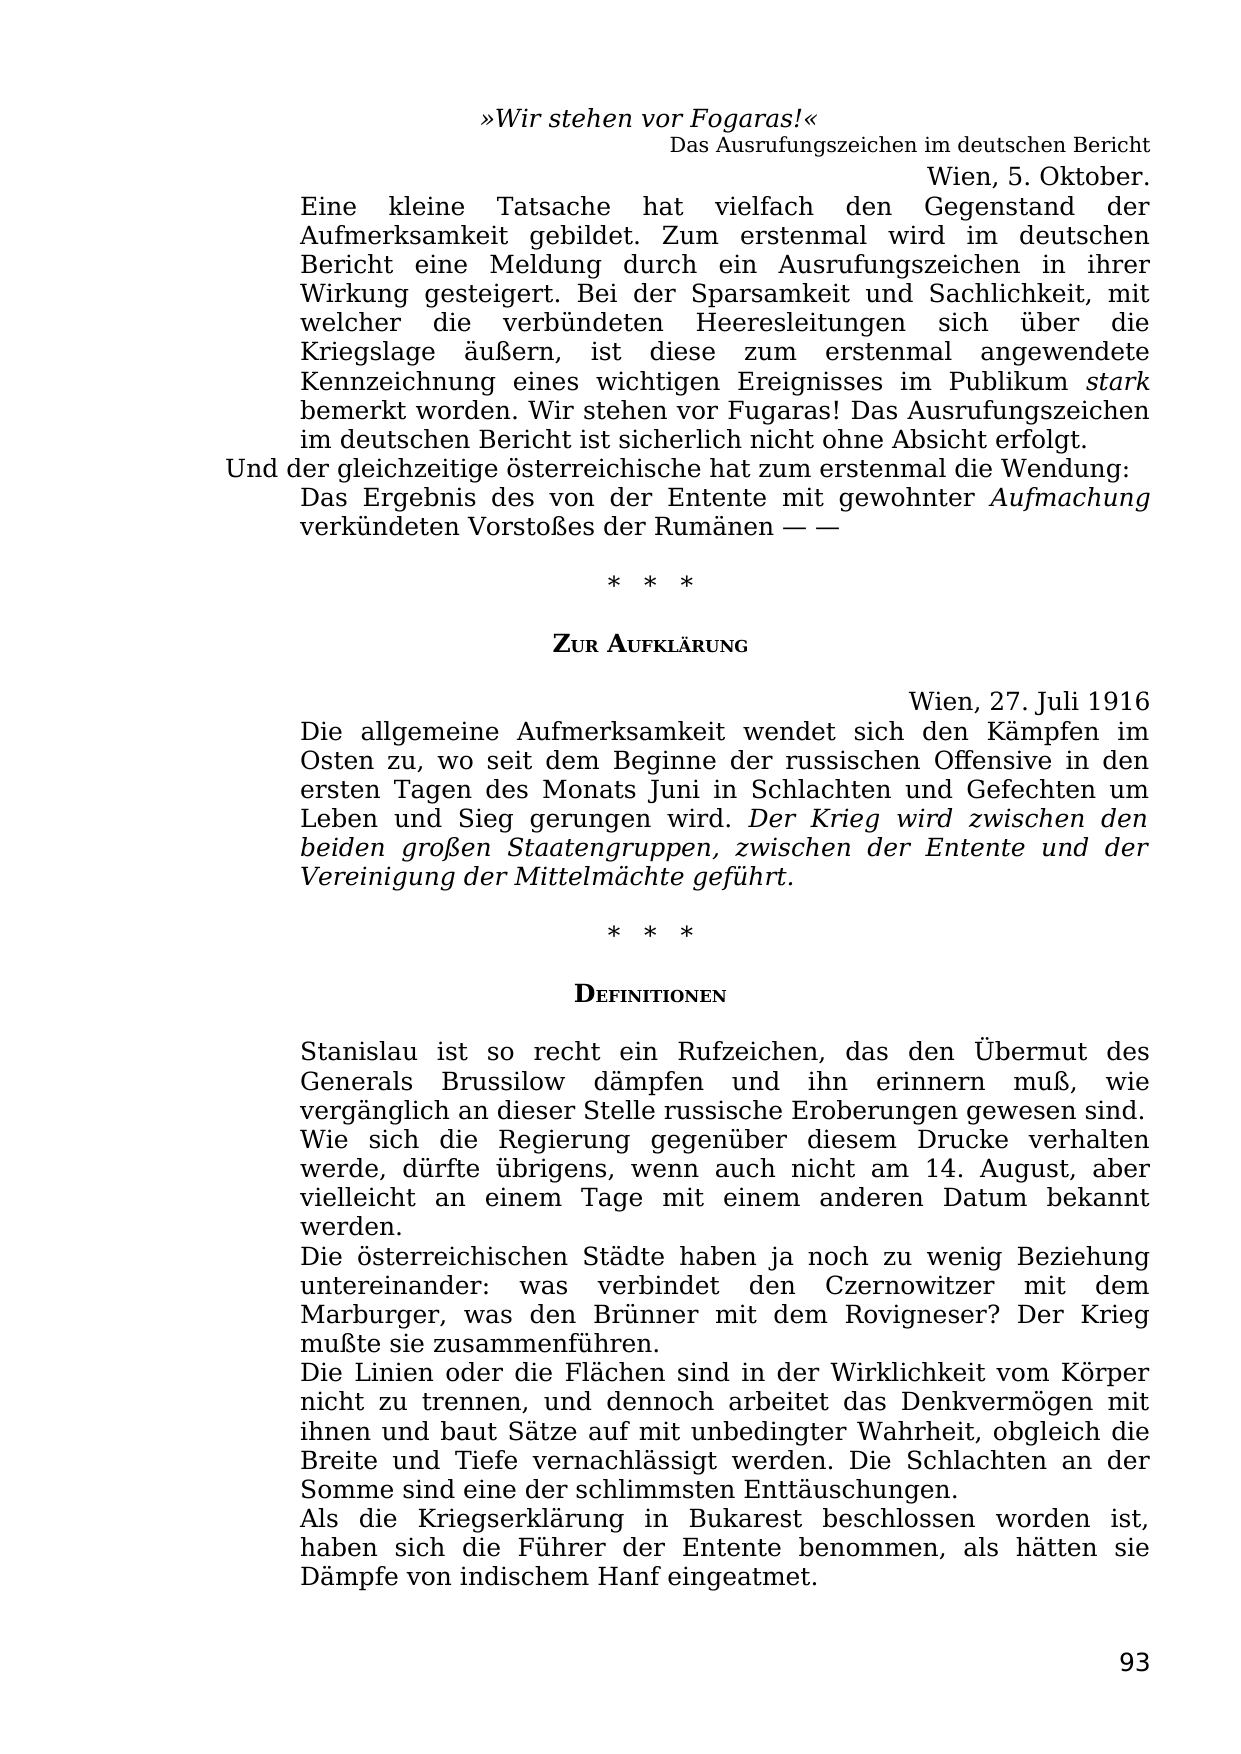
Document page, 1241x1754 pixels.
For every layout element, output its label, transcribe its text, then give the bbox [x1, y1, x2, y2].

text Wien, 5. Oktober. [150, 158, 1151, 192]
text Als die Kriegserklärung in Bukarest beschlossen worden ist, haben sich die Führer der Entente benommen, als hätten sie Dämpfe von indischem Hanf eingeatmet. [300, 1504, 1151, 1592]
text »Wir stehen vor Fogaras!« [150, 104, 1151, 133]
text Und der gleichzeitige österreichische hat zum erstenmal die Wendung: [150, 454, 1151, 483]
text Zur Aufklärung [150, 600, 1151, 658]
text Wien, 27. Juli 1916 [150, 687, 1151, 717]
text Das Ergebnis des von der Entente mit gewohnter Aufmachung verkündeten Vorstoßes der Rumänen — — [300, 483, 1151, 542]
text Das Ausrufungszeichen im deutschen Bericht [150, 133, 1151, 158]
text Eine kleine Tatsache hat vielfach den Gegenstand der Aufmerksamkeit gebildet. Zum erstenmal wird im deutschen Bericht eine Meldung durch ein Ausrufungszeichen in ihrer Wirkung gesteigert. Bei der Sparsamkeit und Sachlichkeit, mit welcher die verbündeten Heeresleitungen sich über die Kriegslage äußern, ist diese zum erstenmal angewendete Kennzeichnung eines wichtigen Ereignisses im Publikum stark bemerkt worden. Wir stehen vor Fugaras! Das Ausrufungszeichen im deutschen Bericht ist sicherlich nicht ohne Absicht erfolgt. [300, 192, 1151, 454]
text Stanislau ist so recht ein Rufzeichen, das den Übermut des Generals Brussilow dämpfen und ihn erinnern muß, wie vergänglich an dieser Stelle russische Eroberungen gewesen sind. [300, 1037, 1151, 1125]
text Die allgemeine Aufmerksamkeit wendet sich den Kämpfen im Osten zu, wo seit dem Beginne der russischen Offensive in den ersten Tagen des Monats Juni in Schlachten und Gefechten um Leben und Sieg gerungen wird. Der Krieg wird zwischen den beiden großen Staatengruppen, zwischen der Entente und der Vereinigung der Mittelmächte geführt. [300, 717, 1151, 892]
text * * * [150, 921, 1151, 950]
text Wie sich die Regierung gegenüber diesem Drucke verhalten werde, dürfte übrigens, wenn auch nicht am 14. August, aber vielleicht an einem Tage mit einem anderen Datum bekannt werden. [300, 1125, 1151, 1242]
text Die Linien oder die Flächen sind in der Wirklichkeit vom Körper nicht zu trennen, und dennoch arbeitet das Denkvermögen mit ihnen und baut Sätze auf mit unbedingter Wahrheit, obgleich die Breite und Tiefe vernachlässigt werden. Die Schlachten an der Somme sind eine der schlimmsten Enttäuschungen. [300, 1358, 1151, 1504]
text Definitionen [150, 950, 1151, 1008]
text Die österreichischen Städte haben ja noch zu wenig Beziehung untereinander: was verbindet den Czernowitzer mit dem Marburger, was den Brünner mit dem Rovigneser? Der Krieg mußte sie zusammenführen. [300, 1242, 1151, 1358]
text * * * [150, 571, 1151, 600]
